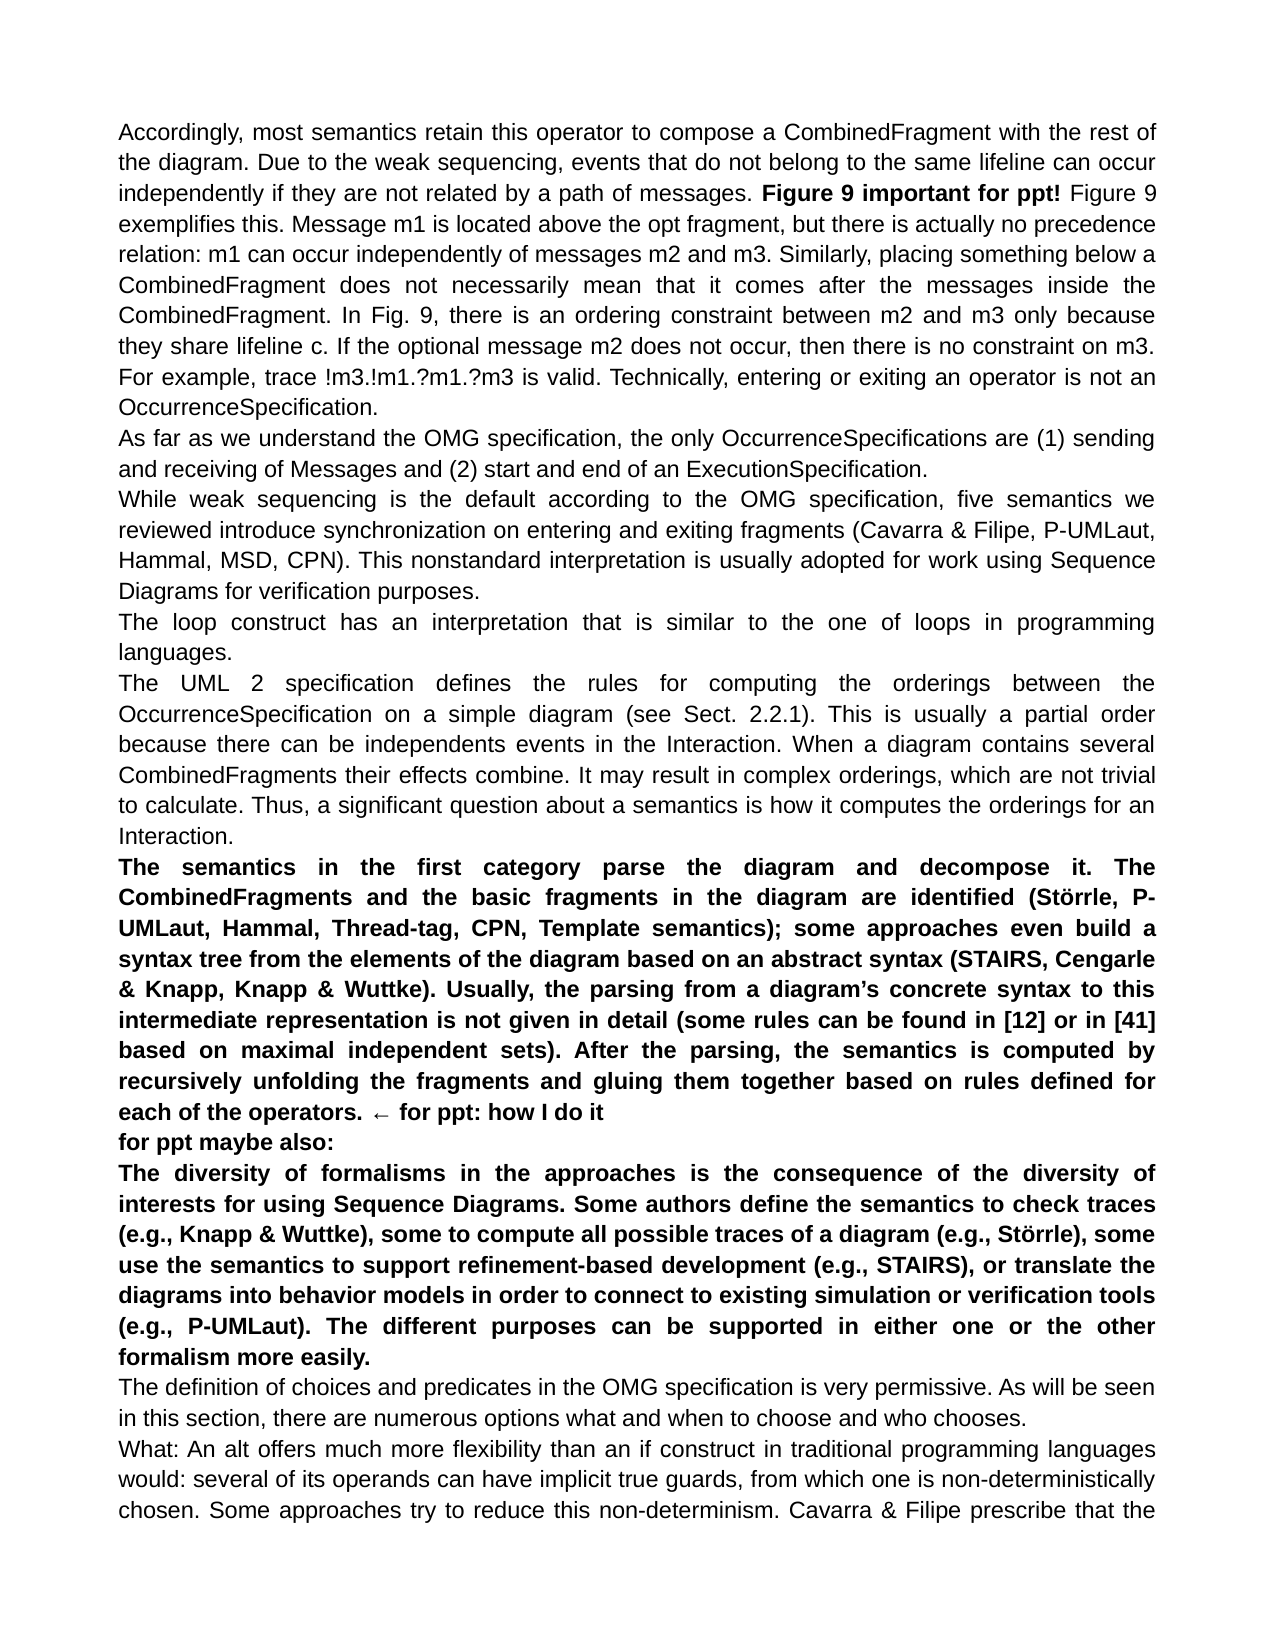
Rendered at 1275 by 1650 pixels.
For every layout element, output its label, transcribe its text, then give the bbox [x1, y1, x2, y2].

text The diversity of formalisms in the approaches is the consequence of the diversity of interests for using Sequence Diagrams. Some authors define the semantics to check traces (e.g., Knapp & Wuttke), some to compute all possible traces of a diagram (e.g., Störrle), some use the semantics to support refinement-based development (e.g., STAIRS), or translate the diagrams into behavior models in order to connect to existing simulation or verification tools (e.g., P-UMLaut). The different purposes can be supported in either one or the other formalism more easily. [118, 1159, 1157, 1370]
text What: An alt offers much more flexibility than an if construct in traditional programming languages would: several of its operands can have implicit true guards, from which one is non-deterministically chosen. Some approaches try to reduce this non-determinism. Cavarra & Filipe prescribe that the [118, 1435, 1157, 1523]
text for ppt maybe also: [118, 1129, 1157, 1156]
text Accordingly, most semantics retain this operator to compose a CombinedFragment with the rest of the diagram. Due to the weak sequencing, events that do not belong to the same lifeline can occur independently if they are not related by a path of messages. Figure 9 important for ppt! Figure 9 exemplifies this. Message m1 is located above the opt fragment, but there is actually no precedence relation: m1 can occur independently of messages m2 and m3. Similarly, placing something below a CombinedFragment does not necessarily mean that it comes after the messages inside the CombinedFragment. In Fig. 9, there is an ordering constraint between m2 and m3 only because they share lifeline c. If the optional message m2 does not occur, then there is no constraint on m3. For example, trace !m3.!m1.?m1.?m3 is valid. Technically, entering or exiting an operator is not an OccurrenceSpecification. [118, 118, 1157, 421]
text The definition of choices and predicates in the OMG specification is very permissive. As will be seen in this section, there are numerous options what and when to choose and who chooses. [118, 1374, 1157, 1431]
text The UML 2 specification defines the rules for computing the orderings between the OccurrenceSpecification on a simple diagram (see Sect. 2.2.1). This is usually a partial order because there can be independents events in the Interaction. When a diagram contains several CombinedFragments their effects combine. It may result in complex orderings, which are not trivial to calculate. Thus, a significant question about a semantics is how it computes the orderings for an Interaction. [118, 669, 1157, 849]
text While weak sequencing is the default according to the OMG specification, five semantics we reviewed introduce synchronization on entering and exiting fragments (Cavarra & Filipe, P-UMLaut, Hammal, MSD, CPN). This nonstandard interpretation is usually adopted for work using Sequence Diagrams for verification purposes. [118, 486, 1157, 604]
text The loop construct has an interpretation that is similar to the one of loops in programming languages. [118, 608, 1157, 666]
text The semantics in the first category parse the diagram and decompose it. The CombinedFragments and the basic fragments in the diagram are identified (Störrle, P-UMLaut, Hammal, Thread-tag, CPN, Template semantics); some approaches even build a syntax tree from the elements of the diagram based on an abstract syntax (STAIRS, Cengarle & Knapp, Knapp & Wuttke). Usually, the parsing from a diagram’s concrete syntax to this intermediate representation is not given in detail (some rules can be found in [12] or in [41] based on maximal independent sets). After the parsing, the semantics is computed by recursively unfolding the fragments and gluing them together based on rules defined for each of the operators. ← for ppt: how I do it [118, 853, 1157, 1125]
text As far as we understand the OMG specification, the only OccurrenceSpecifications are (1) sending and receiving of Messages and (2) start and end of an ExecutionSpecification. [118, 424, 1157, 482]
